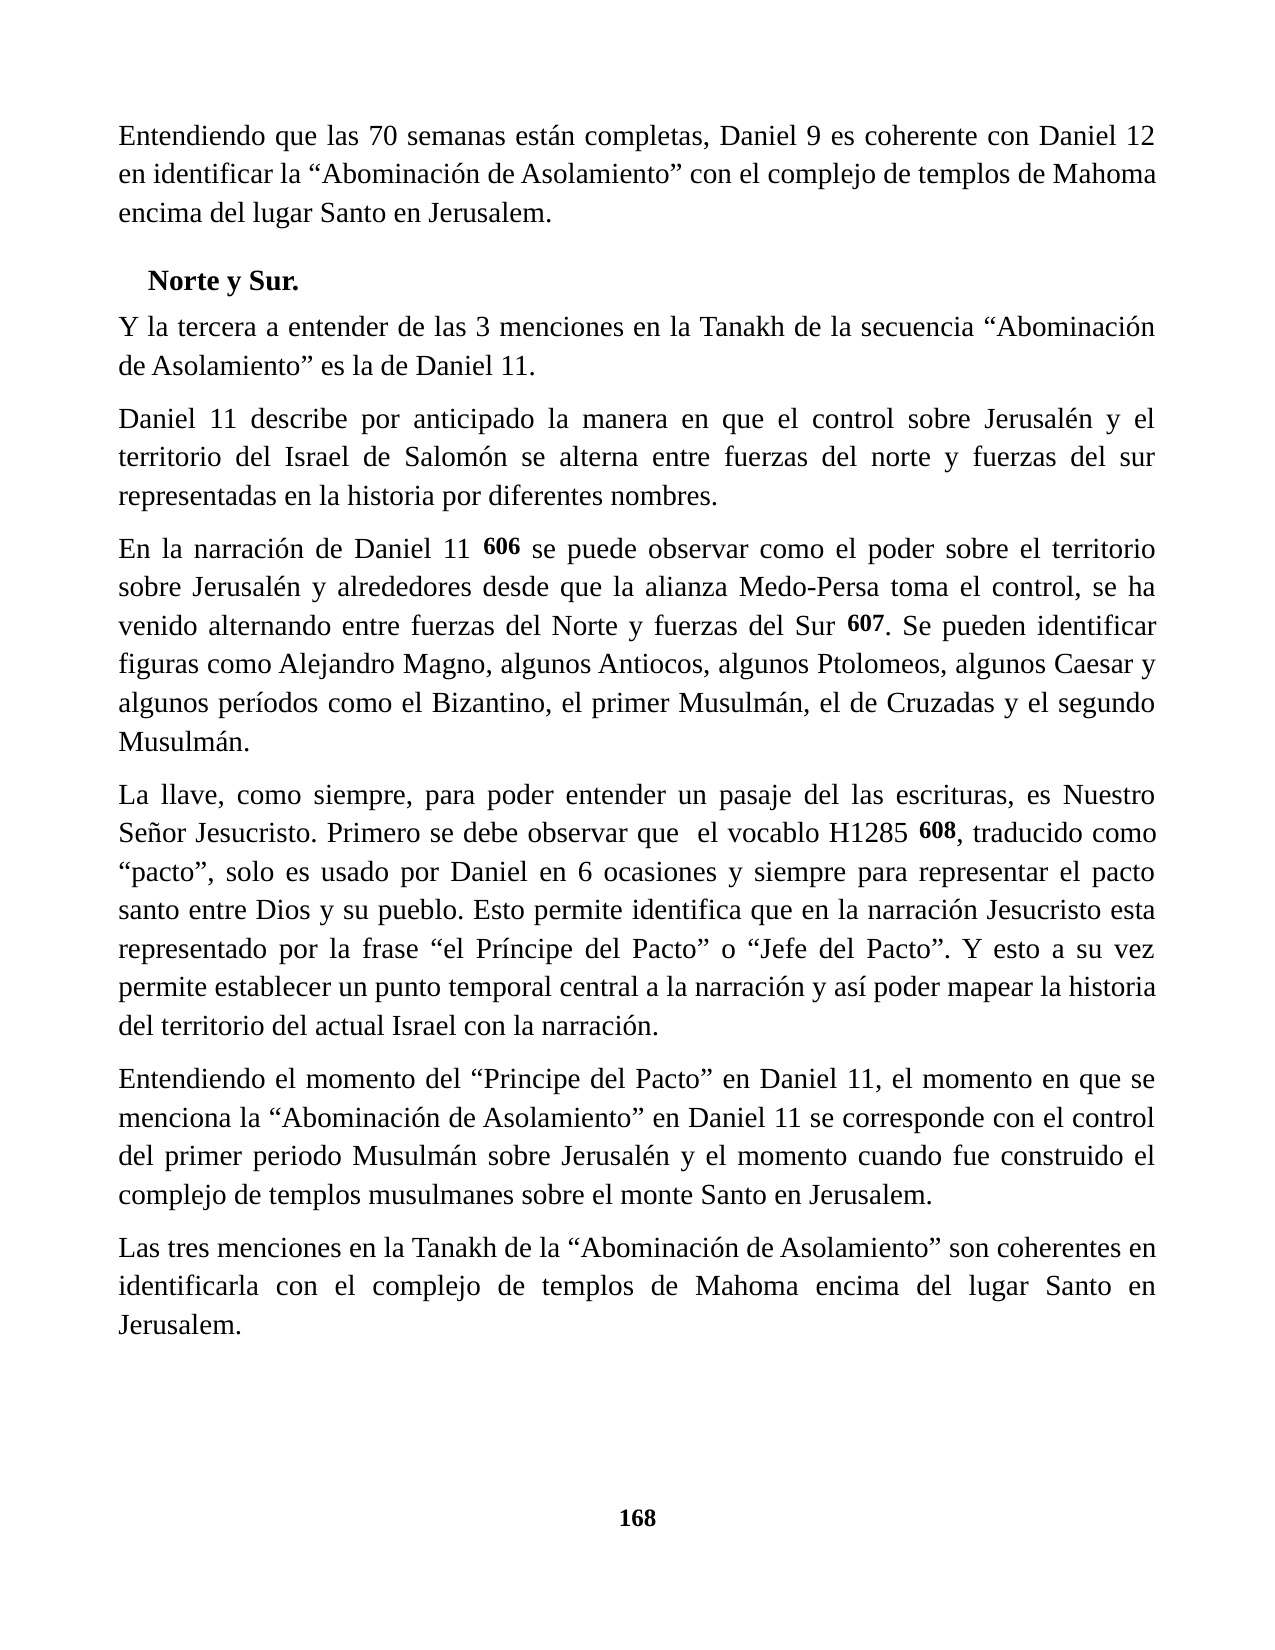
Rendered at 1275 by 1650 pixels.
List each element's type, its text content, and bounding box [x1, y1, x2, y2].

text Entendiendo el momento del “Principe del Pacto” en Daniel 11, el momento en que se menciona la “Abominación de Asolamiento” en Daniel 11 se corresponde con el control del primer periodo Musulmán sobre Jerusalén y el momento cuando fue construido el complejo de templos musulmanes sobre el monte Santo en Jerusalem. [118, 1061, 1157, 1210]
text En la narración de Daniel 11 se puede observar como el poder sobre el territorio sobre Jerusalén y alrededores desde que la alianza Medo-Persa toma el control, se ha venido alternando entre fuerzas del Norte y fuerzas del Sur . Se pueden identificar figuras como Alejandro Magno, algunos Antiocos, algunos Ptolomeos, algunos Caesar y algunos períodos como el Bizantino, el primer Musulmán, el de Cruzadas y el segundo Musulmán. [118, 531, 1157, 757]
text Y la tercera a entender de las 3 menciones en la Tanakh de la secuencia “Abominación de Asolamiento” es la de Daniel 11. [118, 309, 1157, 381]
text Las tres menciones en la Tanakh de la “Abominación de Asolamiento” son coherentes en identificarla con el complejo de templos de Mahoma encima del lugar Santo en Jerusalem. [118, 1230, 1157, 1341]
subtitle Norte y Sur. [148, 263, 1157, 297]
text Daniel 11 describe por anticipado la manera en que el control sobre Jerusalén y el territorio del Israel de Salomón se alterna entre fuerzas del norte y fuerzas del sur representadas en la historia por diferentes nombres. [118, 401, 1157, 511]
text La llave, como siempre, para poder entender un pasaje del las escrituras, es Nuestro Señor Jesucristo. Primero se debe observar que el vocablo H1285 , traducido como “pacto”, solo es usado por Daniel en 6 ocasiones y siempre para representar el pacto santo entre Dios y su pueblo. Esto permite identifica que en la narración Jesucristo esta representado por la frase “el Príncipe del Pacto” o “Jefe del Pacto”. Y esto a su vez permite establecer un punto temporal central a la narración y así poder mapear la historia del territorio del actual Israel con la narración. [118, 777, 1157, 1042]
text Entendiendo que las 70 semanas están completas, Daniel 9 es coherente con Daniel 12 en identificar la “Abominación de Asolamiento” con el complejo de templos de Mahoma encima del lugar Santo en Jerusalem. [118, 118, 1157, 229]
